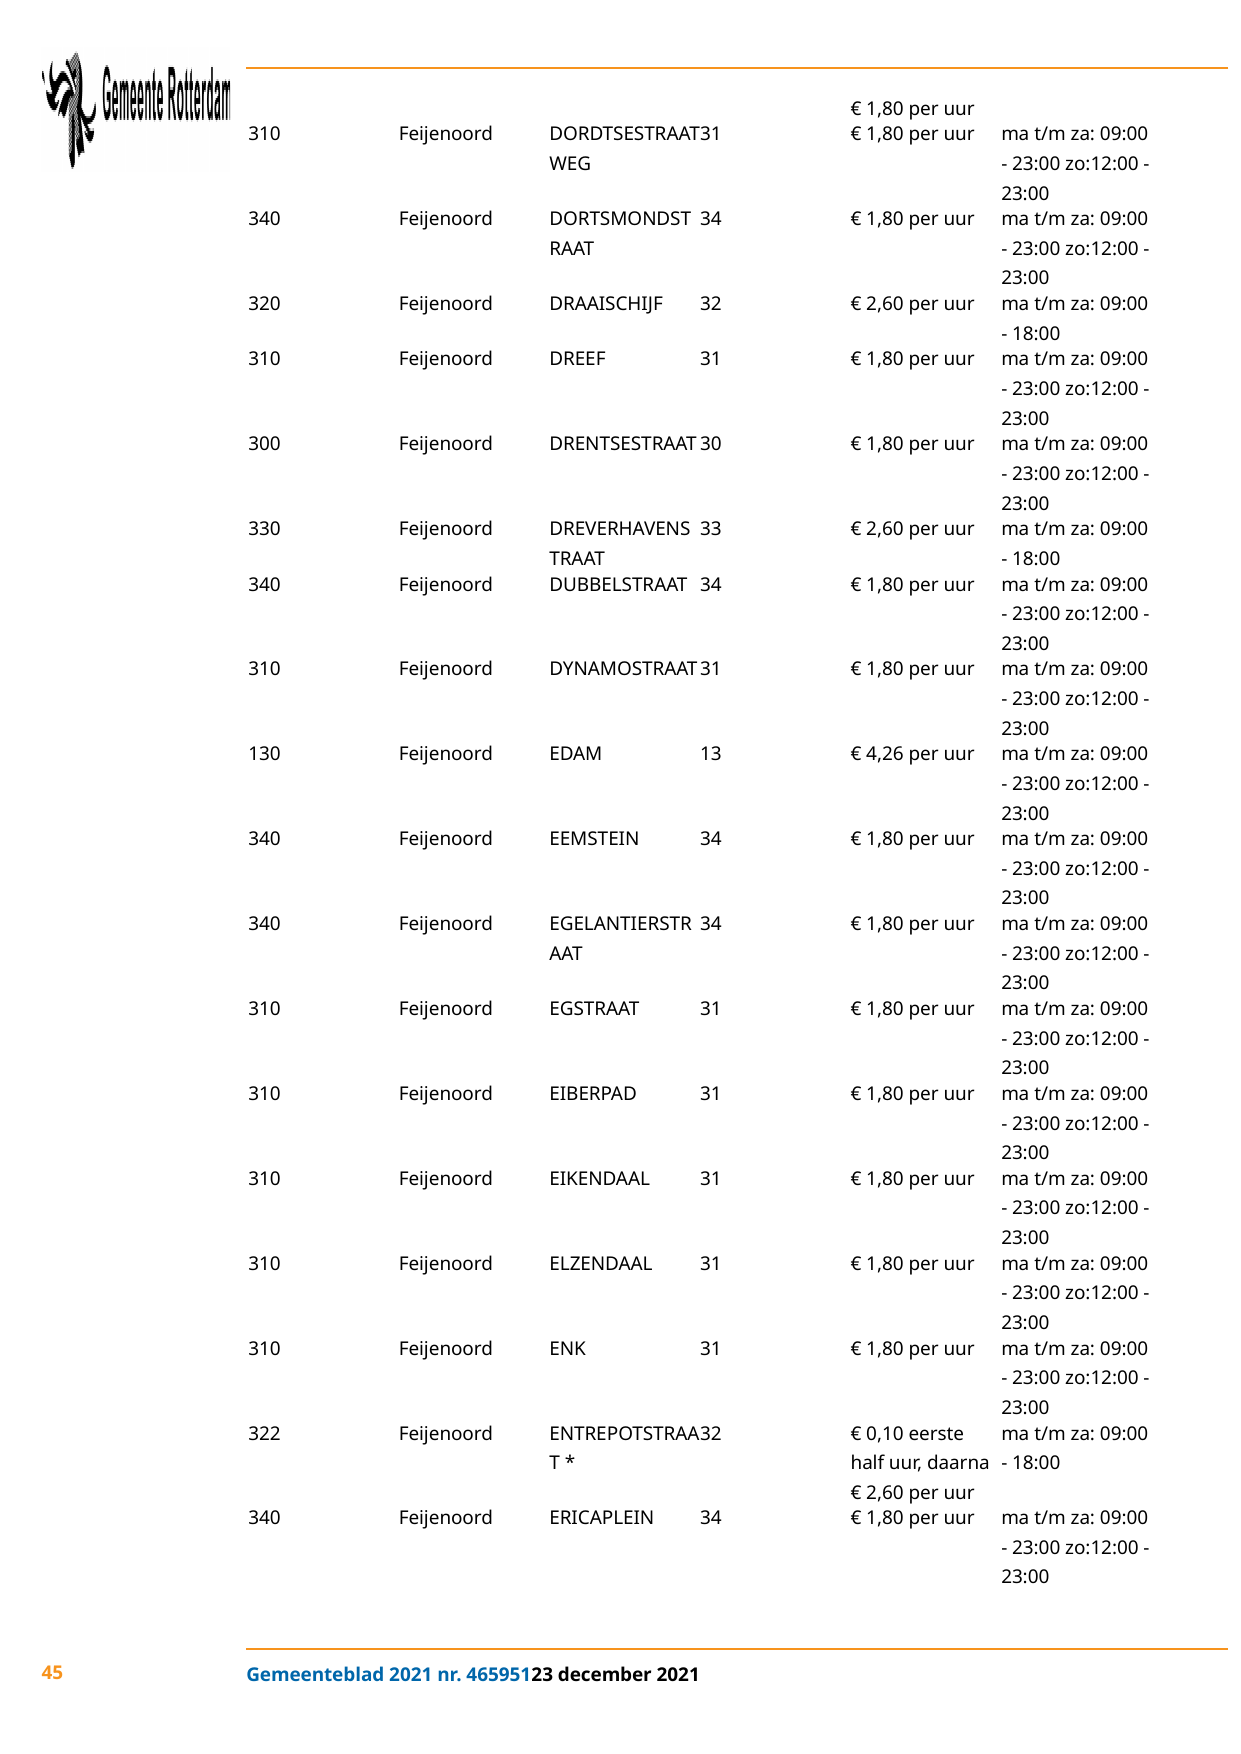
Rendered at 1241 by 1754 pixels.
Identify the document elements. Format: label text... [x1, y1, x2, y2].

table_cell 340 [248, 571, 398, 656]
table_cell ma t/m za: 09:00 - 23:00 zo:12:00 - 23:00 [1001, 825, 1152, 910]
table_cell Feijenoord [399, 1420, 549, 1504]
table_cell [248, 95, 398, 121]
table_cell ma t/m za: 09:00 - 23:00 zo:12:00 - 23:00 [1001, 431, 1152, 515]
table_cell DYNAMOSTRAAT [549, 656, 700, 741]
table_cell € 1,80 per uur [850, 825, 1001, 910]
table_cell EIBERPAD [549, 1080, 700, 1165]
table_cell Feijenoord [399, 290, 549, 346]
table_cell € 4,26 per uur [850, 741, 1001, 825]
table_cell 31 [700, 121, 850, 205]
table_cell DRAAISCHIJF [549, 290, 700, 346]
table_cell € 1,80 per uur [850, 431, 1001, 515]
table_cell 310 [248, 995, 398, 1080]
table_cell DREEF [549, 346, 700, 431]
table_cell 310 [248, 121, 398, 205]
table_cell 31 [700, 1165, 850, 1250]
table_cell 31 [700, 995, 850, 1080]
table_cell € 0,10 eerste half uur, daarna € 2,60 per uur [850, 1420, 1001, 1504]
table_cell DRENTSESTRAAT [549, 431, 700, 515]
table_cell € 1,80 per uur [850, 1505, 1001, 1589]
table_cell € 2,60 per uur [850, 290, 1001, 346]
table_cell 31 [700, 1335, 850, 1420]
table_cell Feijenoord [399, 1335, 549, 1420]
table_cell Feijenoord [399, 656, 549, 741]
table_cell € 1,80 per uur [850, 1250, 1001, 1335]
table_cell ENTREPOTSTRAAT * [549, 1420, 700, 1504]
table_cell ma t/m za: 09:00 - 23:00 zo:12:00 - 23:00 [1001, 910, 1152, 995]
table_cell ma t/m za: 09:00 - 23:00 zo:12:00 - 23:00 [1001, 205, 1152, 290]
table_cell Feijenoord [399, 1080, 549, 1165]
table_cell 320 [248, 290, 398, 346]
table_cell Feijenoord [399, 910, 549, 995]
table_cell ma t/m za: 09:00 - 23:00 zo:12:00 - 23:00 [1001, 1505, 1152, 1589]
table_cell 34 [700, 205, 850, 290]
table_cell ma t/m za: 09:00 - 23:00 zo:12:00 - 23:00 [1001, 121, 1152, 205]
table_cell 340 [248, 1505, 398, 1589]
table_cell € 2,60 per uur [850, 515, 1001, 571]
table_cell 300 [248, 431, 398, 515]
table_cell € 1,80 per uur [850, 121, 1001, 205]
table_cell Feijenoord [399, 346, 549, 431]
table_cell 31 [700, 1250, 850, 1335]
table_cell Feijenoord [399, 1250, 549, 1335]
table_cell 34 [700, 571, 850, 656]
table_cell 130 [248, 741, 398, 825]
table_cell 340 [248, 825, 398, 910]
table_cell Feijenoord [399, 205, 549, 290]
table_cell € 1,80 per uur [850, 571, 1001, 656]
table_cell € 1,80 per uur [850, 910, 1001, 995]
table_cell 32 [700, 1420, 850, 1504]
table_cell 31 [700, 656, 850, 741]
table_cell € 1,80 per uur [850, 346, 1001, 431]
table_cell Feijenoord [399, 121, 549, 205]
table_cell € 1,80 per uur [850, 1335, 1001, 1420]
table_cell EDAM [549, 741, 700, 825]
table_cell 31 [700, 346, 850, 431]
table_cell € 1,80 per uur [850, 995, 1001, 1080]
table_cell DORDTSESTRAATWEG [549, 121, 700, 205]
table_cell [1001, 95, 1152, 121]
table_cell 13 [700, 741, 850, 825]
table_cell 310 [248, 1250, 398, 1335]
table_cell EEMSTEIN [549, 825, 700, 910]
table_cell Feijenoord [399, 741, 549, 825]
table_cell 34 [700, 825, 850, 910]
table_cell 340 [248, 205, 398, 290]
table_cell DUBBELSTRAAT [549, 571, 700, 656]
table_cell Feijenoord [399, 995, 549, 1080]
table_cell 340 [248, 910, 398, 995]
table_cell EIKENDAAL [549, 1165, 700, 1250]
table_cell € 1,80 per uur [850, 205, 1001, 290]
table_cell € 1,80 per uur [850, 1080, 1001, 1165]
table_cell ma t/m za: 09:00 - 23:00 zo:12:00 - 23:00 [1001, 1335, 1152, 1420]
table_cell [399, 95, 549, 121]
table_cell 34 [700, 1505, 850, 1589]
table_cell € 1,80 per uur [850, 656, 1001, 741]
table_cell 310 [248, 1335, 398, 1420]
table_cell 30 [700, 431, 850, 515]
table_cell ma t/m za: 09:00 - 23:00 zo:12:00 - 23:00 [1001, 1250, 1152, 1335]
table_cell 310 [248, 656, 398, 741]
table_cell Feijenoord [399, 825, 549, 910]
picture [41, 47, 231, 172]
table_cell Feijenoord [399, 1505, 549, 1589]
table_cell EGSTRAAT [549, 995, 700, 1080]
table_cell 34 [700, 910, 850, 995]
table_cell ENK [549, 1335, 700, 1420]
table_cell ma t/m za: 09:00 - 23:00 zo:12:00 - 23:00 [1001, 346, 1152, 431]
table_cell € 1,80 per uur [850, 1165, 1001, 1250]
table_cell 32 [700, 290, 850, 346]
table_cell 310 [248, 346, 398, 431]
table_cell ma t/m za: 09:00 - 23:00 zo:12:00 - 23:00 [1001, 995, 1152, 1080]
table_cell [549, 95, 700, 121]
table_cell ma t/m za: 09:00 - 23:00 zo:12:00 - 23:00 [1001, 656, 1152, 741]
table_cell Feijenoord [399, 515, 549, 571]
table_cell ma t/m za: 09:00 - 23:00 zo:12:00 - 23:00 [1001, 1080, 1152, 1165]
table_cell 330 [248, 515, 398, 571]
table_cell € 1,80 per uur [850, 95, 1001, 121]
table_cell ma t/m za: 09:00 - 23:00 zo:12:00 - 23:00 [1001, 1165, 1152, 1250]
table_cell 322 [248, 1420, 398, 1504]
table_cell 310 [248, 1080, 398, 1165]
table_cell DORTSMONDSTRAAT [549, 205, 700, 290]
table_cell EGELANTIERSTRAAT [549, 910, 700, 995]
table_cell Feijenoord [399, 1165, 549, 1250]
table_cell Feijenoord [399, 431, 549, 515]
table_cell ma t/m za: 09:00 - 18:00 [1001, 1420, 1152, 1504]
table_cell ERICAPLEIN [549, 1505, 700, 1589]
table_cell 33 [700, 515, 850, 571]
table_cell DREVERHAVENSTRAAT [549, 515, 700, 571]
table_cell [700, 95, 850, 121]
table_cell 310 [248, 1165, 398, 1250]
table_cell ELZENDAAL [549, 1250, 700, 1335]
table_cell ma t/m za: 09:00 - 23:00 zo:12:00 - 23:00 [1001, 571, 1152, 656]
table_cell ma t/m za: 09:00 - 18:00 [1001, 290, 1152, 346]
table_cell ma t/m za: 09:00 - 23:00 zo:12:00 - 23:00 [1001, 741, 1152, 825]
table_cell Feijenoord [399, 571, 549, 656]
table_cell 31 [700, 1080, 850, 1165]
table_cell ma t/m za: 09:00 - 18:00 [1001, 515, 1152, 571]
